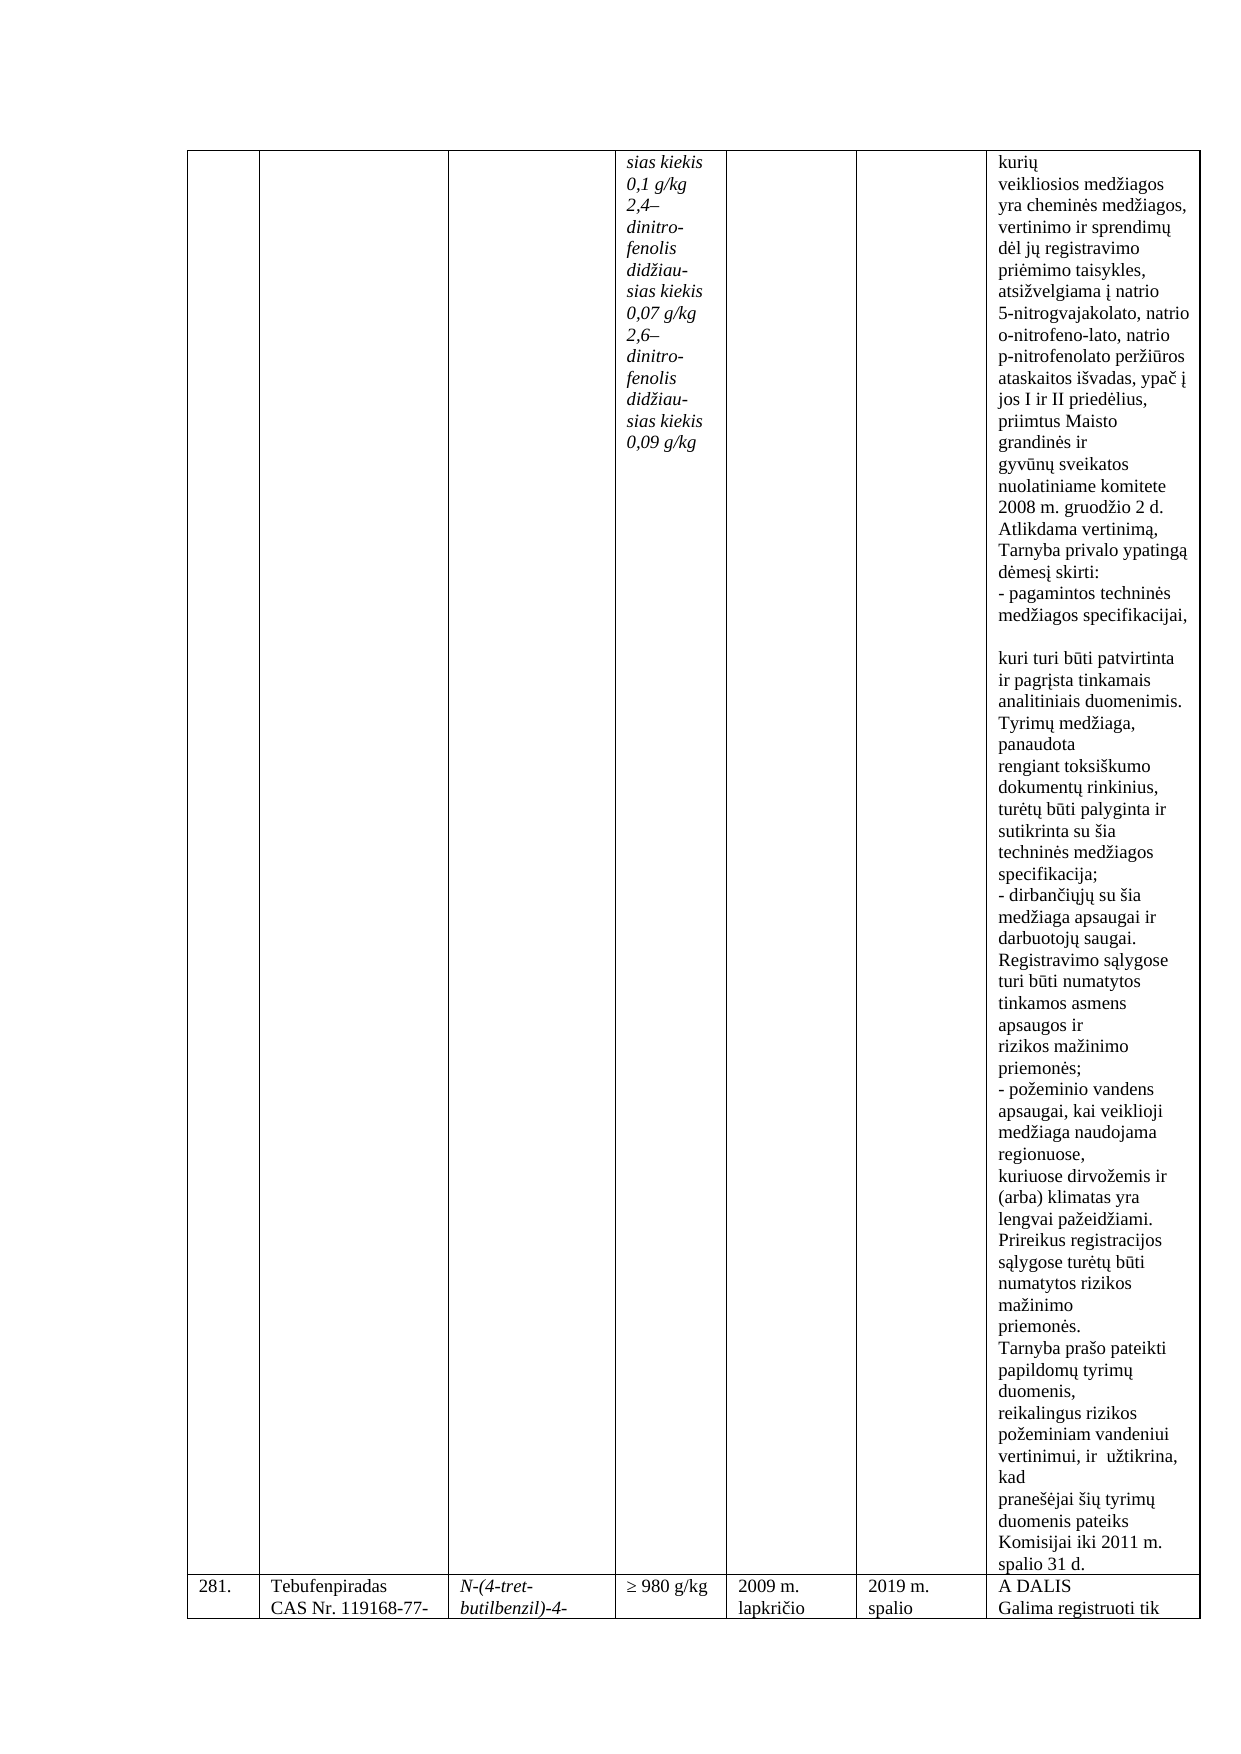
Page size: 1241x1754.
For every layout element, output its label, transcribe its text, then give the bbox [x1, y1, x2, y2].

table_cell Tebufenpiradas CAS Nr. 119168-77- [260, 1575, 448, 1618]
table_cell [857, 151, 986, 1574]
table_cell ≥ 980 g/kg [616, 1575, 726, 1618]
table_cell 281. [188, 1575, 259, 1618]
table_cell [260, 151, 448, 1574]
table_cell A DALIS Galima registruoti tik [987, 1575, 1199, 1618]
table_cell 2009 m. lapkričio [727, 1575, 856, 1618]
table_cell sias kiekis 0,1 g/kg 2,4–dinitro-fenolis didžiau-sias kiekis 0,07 g/kg 2,6–dinitro-fenolis didžiau-sias kiekis 0,09 g/kg [616, 151, 726, 1574]
table_cell 2019 m. spalio [857, 1575, 986, 1618]
table_cell kurių veikliosios medžiagos yra cheminės medžiagos, vertinimo ir sprendimų dėl jų registravimo priėmimo taisykles, atsižvelgiama į natrio 5-nitrogvajakolato, natrio o-nitrofeno-lato, natrio p-nitrofenolato peržiūros ataskaitos išvadas, ypač į jos I ir II priedėlius, priimtus Maisto grandinės ir gyvūnų sveikatos nuolatiniame komitete 2008 m. gruodžio 2 d. Atlikdama vertinimą, Tarnyba privalo ypatingą dėmesį skirti: - pagamintos techninės medžiagos specifikacijai, kuri turi būti patvirtinta ir pagrįsta tinkamais analitiniais duomenimis. Tyrimų medžiaga, panaudota rengiant toksiškumo dokumentų rinkinius, turėtų būti palyginta ir sutikrinta su šia techninės medžiagos specifikacija; - dirbančiųjų su šia medžiaga apsaugai ir darbuotojų saugai. Registravimo sąlygose turi būti numatytos tinkamos asmens apsaugos ir rizikos mažinimo priemonės; - požeminio vandens apsaugai, kai veiklioji medžiaga naudojama regionuose, kuriuose dirvožemis ir (arba) klimatas yra lengvai pažeidžiami. Prireikus registracijos sąlygose turėtų būti numatytos rizikos mažinimo priemonės. Tarnyba prašo pateikti papildomų tyrimų duomenis, reikalingus rizikos požeminiam vandeniui vertinimui, ir užtikrina, kad pranešėjai šių tyrimų duomenis pateiks Komisijai iki 2011 m. spalio 31 d. [987, 151, 1199, 1574]
table_cell [1201, 150, 1211, 1574]
table_cell [1201, 1574, 1211, 1618]
table_cell [188, 151, 259, 1574]
table_cell [449, 151, 615, 1574]
table_cell [727, 151, 856, 1574]
table_cell N-(4-tret-butilbenzil)-4- [449, 1575, 615, 1618]
